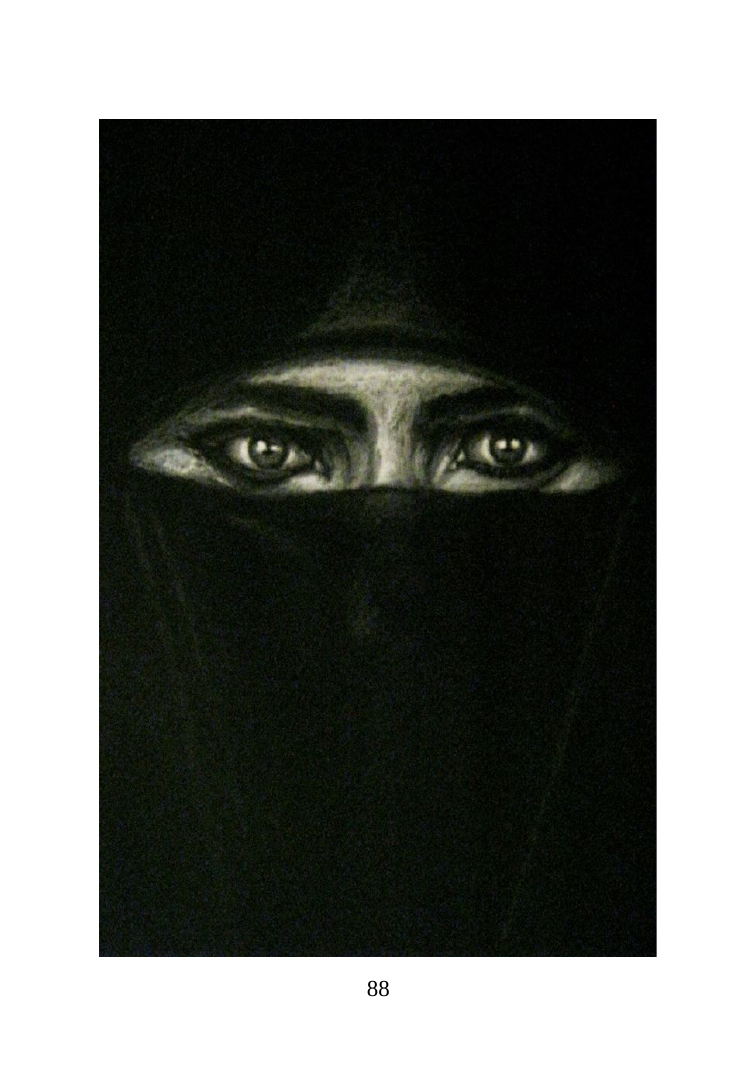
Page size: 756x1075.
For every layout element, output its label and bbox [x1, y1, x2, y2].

picture [99, 119, 657, 957]
